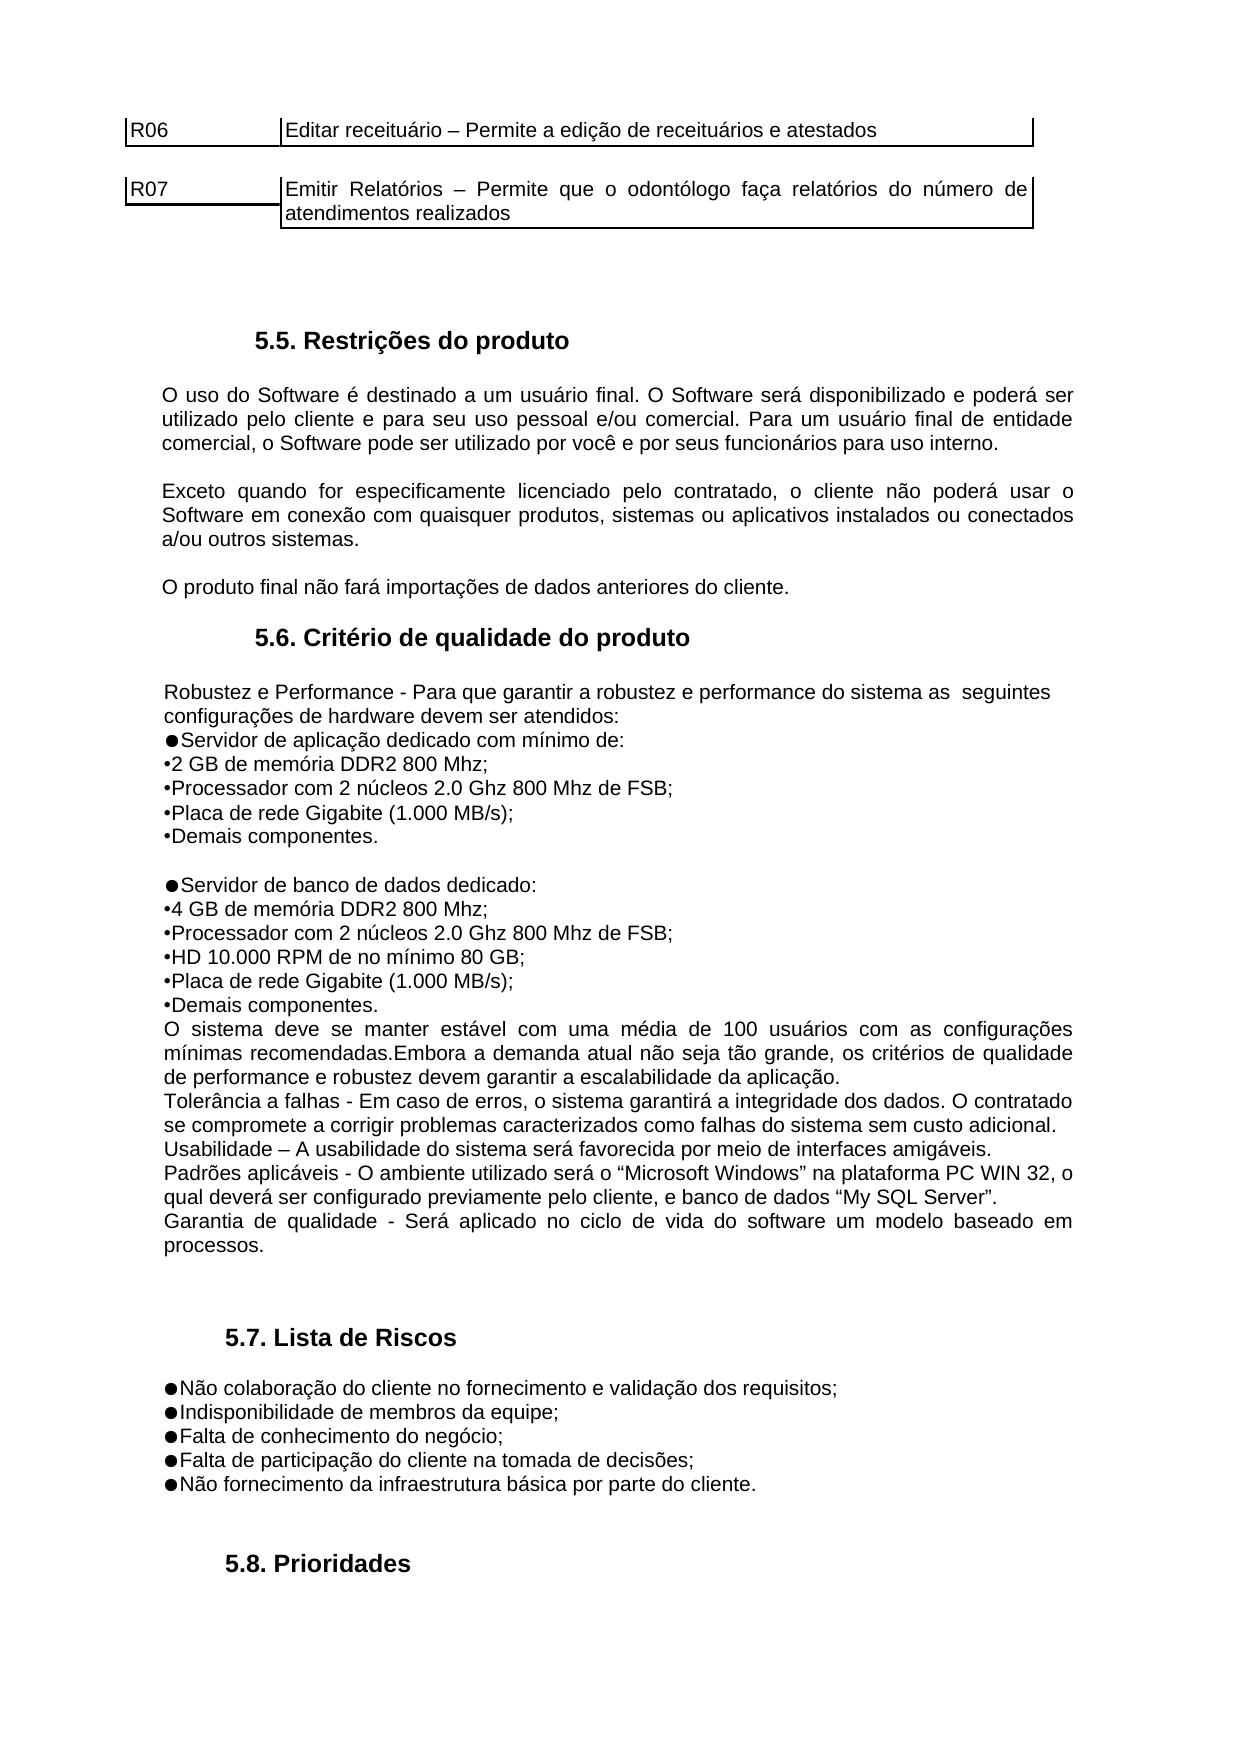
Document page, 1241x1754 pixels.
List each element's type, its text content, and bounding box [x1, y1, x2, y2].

list Indisponibilidade de membros da equipe; [163, 1400, 1075, 1424]
list HD 10.000 RPM de no mínimo 80 GB; [164, 944, 1075, 969]
list Demais componentes. [164, 824, 1075, 848]
text Exceto quando for especificamente licenciado pelo contratado, o cliente não poderá usar o Software em conexão com quaisquer produtos, sistemas ou aplicativos instalados ou conectados a/ou outros sistemas. [162, 479, 1075, 551]
list Não colaboração do cliente no fornecimento e validação dos requisitos; [163, 1376, 1075, 1400]
text O uso do Software é destinado a um usuário final. O Software será disponibilizado e poderá ser utilizado pelo cliente e para seu uso pessoal e/ou comercial. Para um usuário final de entidade comercial, o Software pode ser utilizado por você e por seus funcionários para uso interno. [162, 383, 1075, 455]
table_cell [280, 229, 1034, 259]
subtitle 5.8. Prioridades [225, 1549, 1075, 1577]
table_cell Emitir Relatórios – Permite que o odontólogo faça relatórios do número de atendimentos realizados [282, 177, 1032, 227]
table_cell [125, 147, 280, 177]
text O sistema deve se manter estável com uma média de 100 usuários com as configurações mínimas recomendadas.Embora a demanda atual não seja tão grande, os critérios de qualidade de performance e robustez devem garantir a escalabilidade da aplicação. [164, 1017, 1075, 1089]
list Demais componentes. [164, 993, 1075, 1017]
table_cell R06 [127, 118, 280, 145]
subtitle 5.5. Restrições do produto [225, 326, 1075, 354]
text O produto final não fará importações de dados anteriores do cliente. [162, 575, 1075, 599]
table_cell [125, 206, 280, 259]
list Falta de participação do cliente na tomada de decisões; [163, 1448, 1075, 1472]
list 2 GB de memória DDR2 800 Mhz; [164, 752, 1075, 776]
list Falta de conhecimento do negócio; [163, 1424, 1075, 1448]
list Placa de rede Gigabite (1.000 MB/s); [164, 800, 1075, 824]
list Não fornecimento da infraestrutura básica por parte do cliente. [163, 1472, 1075, 1496]
list Processador com 2 núcleos 2.0 Ghz 800 Mhz de FSB; [164, 921, 1075, 944]
text Padrões aplicáveis - O ambiente utilizado será o “Microsoft Windows” na plataforma PC WIN 32, o qual deverá ser configurado previamente pelo cliente, e banco de dados “My SQL Server”. [164, 1161, 1075, 1208]
subtitle 5.7. Lista de Riscos [225, 1323, 1075, 1352]
list Servidor de aplicação dedicado com mínimo de: [164, 728, 1075, 752]
list Servidor de banco de dados dedicado: [164, 872, 1075, 896]
list Processador com 2 núcleos 2.0 Ghz 800 Mhz de FSB; [164, 776, 1075, 800]
subtitle 5.6. Critério de qualidade do produto [225, 623, 1075, 651]
list Placa de rede Gigabite (1.000 MB/s); [164, 969, 1075, 993]
list 4 GB de memória DDR2 800 Mhz; [164, 896, 1075, 921]
table_cell R07 [127, 177, 280, 203]
table_cell [280, 147, 1034, 177]
table_cell Editar receituário – Permite a edição de receituários e atestados [282, 118, 1032, 145]
text Garantia de qualidade - Será aplicado no ciclo de vida do software um modelo baseado em processos. [164, 1208, 1075, 1256]
text Usabilidade – A usabilidade do sistema será favorecida por meio de interfaces amigáveis. [164, 1137, 1075, 1161]
text Tolerância a falhas - Em caso de erros, o sistema garantirá a integridade dos dados. O contratado se compromete a corrigir problemas caracterizados como falhas do sistema sem custo adicional. [164, 1089, 1075, 1137]
text Robustez e Performance - Para que garantir a robustez e performance do sistema as seguintes configurações de hardware devem ser atendidos: [164, 680, 1075, 728]
